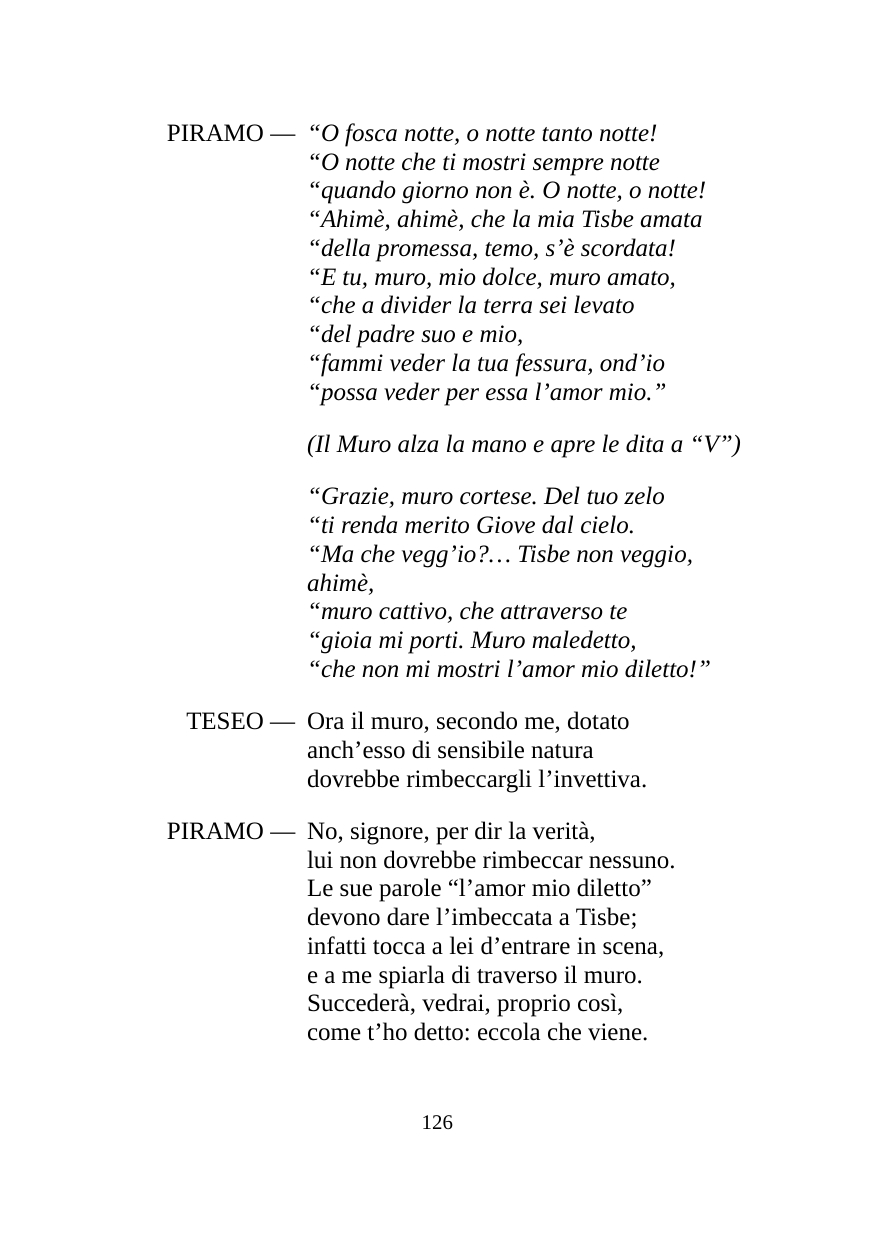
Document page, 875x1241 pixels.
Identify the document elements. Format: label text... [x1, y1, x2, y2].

table_cell PIRAMO — [106, 106, 301, 694]
table_cell Ora il muro, secondo me, dotato anch’esso di sensibile natura dovrebbe rimbeccargli l’invettiva. [301, 694, 768, 804]
table_cell No, signore, per dir la verità, lui non dovrebbe rimbeccar nessuno. Le sue parole “l’amor mio diletto” devono dare l’imbeccata a Tisbe; infatti tocca a lei d’entrare in scena, e a me spiarla di traverso il muro. Succederà, vedrai, proprio così, come t’ho detto: eccola che viene. [301, 804, 768, 1058]
table_cell “Grazie, muro cortese. Del tuo zelo “ti renda merito Giove dal cielo. “Ma che vegg’io?… Tisbe non veggio, ahimè, “muro cattivo, che attraverso te “gioia mi porti. Muro maledetto, “che non mi mostri l’amor mio diletto!” [301, 470, 768, 694]
table_cell TESEO — [106, 694, 301, 804]
table_cell “O fosca notte, o notte tanto notte! “O notte che ti mostri sempre notte “quando giorno non è. O notte, o notte! “Ahimè, ahimè, che la mia Tisbe amata “della promessa, temo, s’è scordata! “E tu, muro, mio dolce, muro amato, “che a divider la terra sei levato “del padre suo e mio, “fammi veder la tua fessura, ond’io “possa veder per essa l’amor mio.” [301, 106, 768, 417]
table_cell (Il Muro alza la mano e apre le dita a “V”) [301, 417, 768, 469]
table_cell PIRAMO — [106, 804, 301, 1058]
